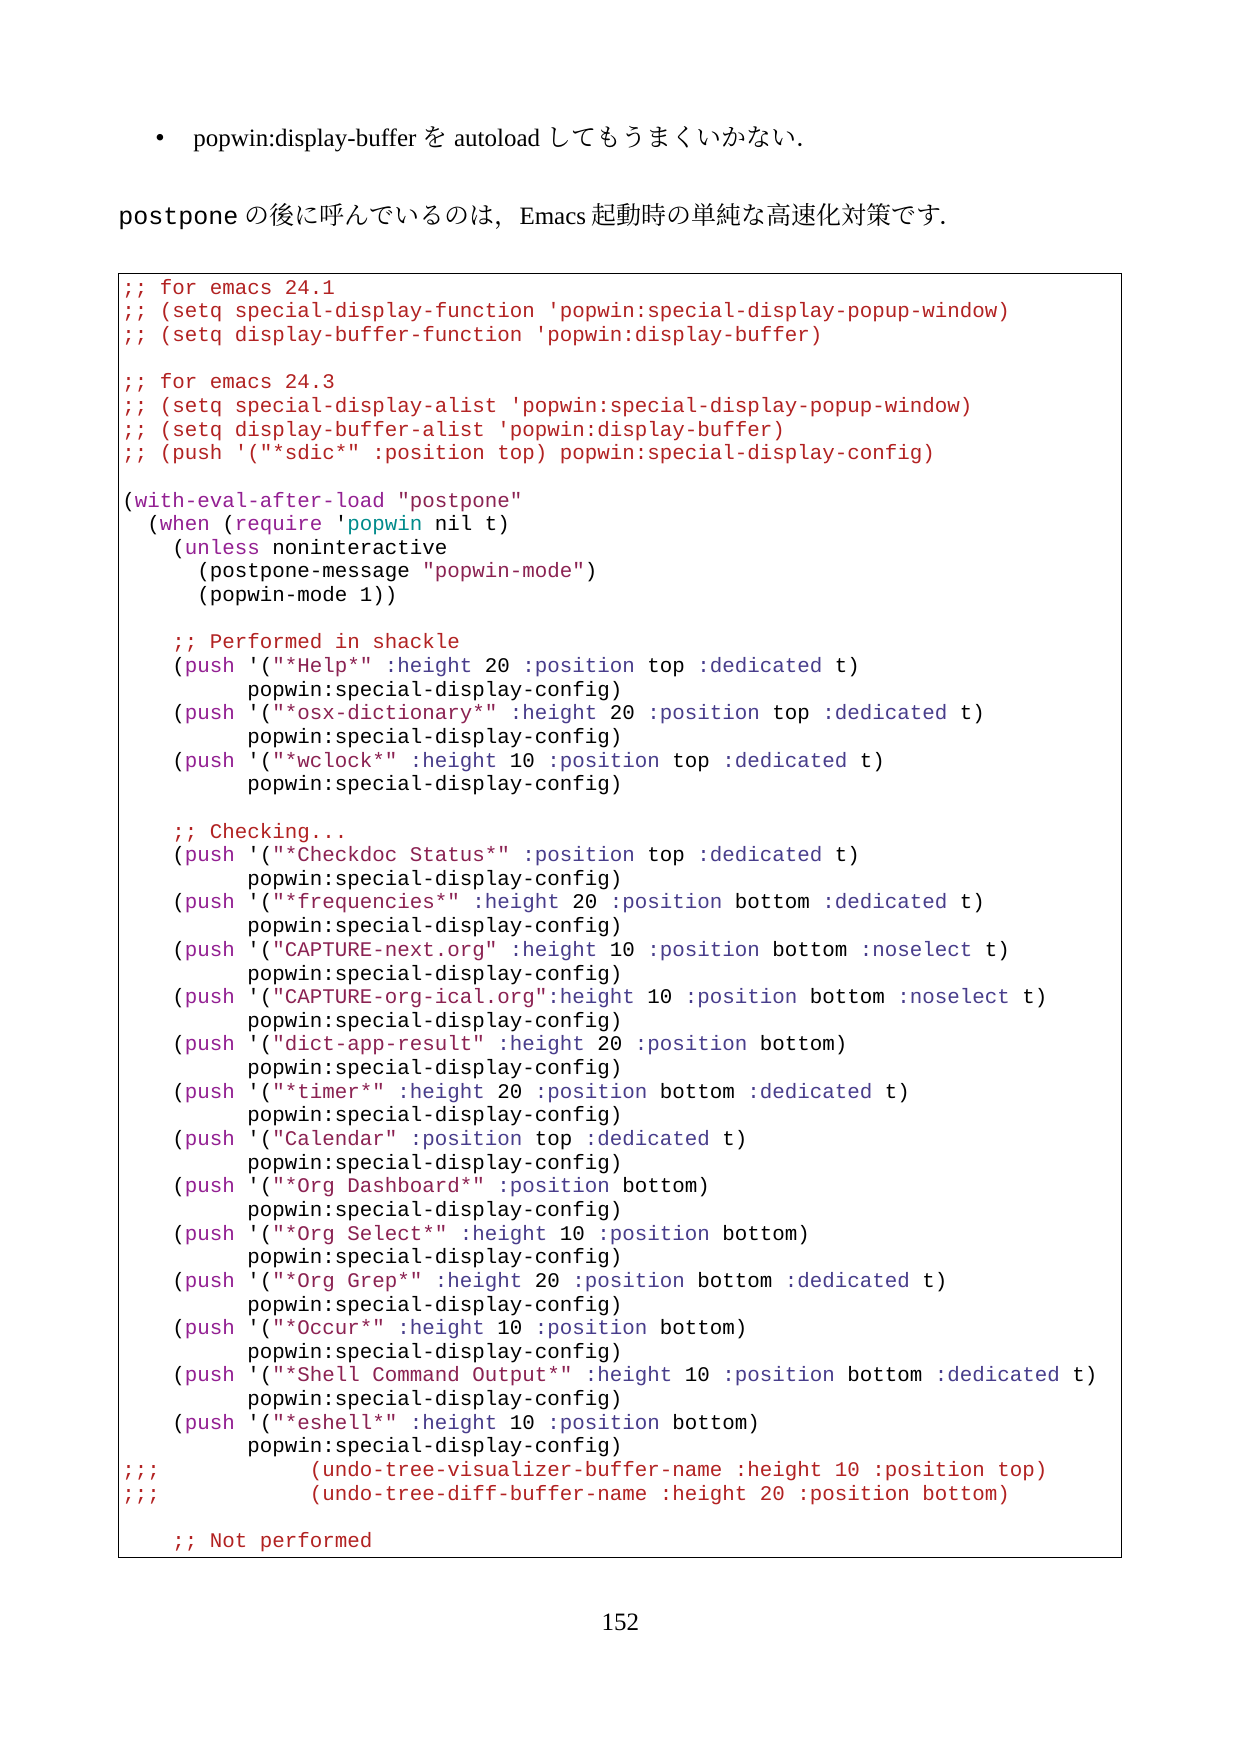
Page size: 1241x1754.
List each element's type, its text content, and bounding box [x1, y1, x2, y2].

text popwin:special-display-config) [119, 911, 1121, 935]
text popwin:special-display-config) [119, 1337, 1121, 1361]
text popwin:special-display-config) [119, 1148, 1121, 1171]
text ;; Not performed [119, 1526, 1121, 1557]
text postpone の後に呼んでいるのは，Emacs起動時の単純な高速化対策です． [118, 195, 1122, 260]
text popwin:special-display-config) [119, 1242, 1121, 1266]
text ;; for emacs 24.1 [119, 274, 1121, 296]
text popwin:special-display-config) [119, 958, 1121, 982]
text (popwin-mode 1)) [119, 580, 1121, 604]
text ;; (push '("*sdic*" :position top) popwin:special-display-config) [119, 438, 1121, 462]
text (with-eval-after-load "postpone" [119, 486, 1121, 509]
text (push '("*timer*" :height 20 :position bottom :dedicated t) [119, 1077, 1121, 1100]
text (when (require 'popwin nil t) [119, 509, 1121, 533]
text (push '("*frequencies*" :height 20 :position bottom :dedicated t) [119, 888, 1121, 911]
text (push '("*Org Dashboard*" :position bottom) [119, 1171, 1121, 1195]
text (push '("CAPTURE-org-ical.org":height 10 :position bottom :noselect t) [119, 982, 1121, 1006]
text ;; Performed in shackle [119, 627, 1121, 651]
text popwin:special-display-config) [119, 1431, 1121, 1455]
text popwin:special-display-config) [119, 1384, 1121, 1408]
text (push '("*Checkdoc Status*" :position top :dedicated t) [119, 840, 1121, 864]
text (push '("*Org Select*" :height 10 :position bottom) [119, 1219, 1121, 1242]
text ;;; (undo-tree-visualizer-buffer-name :height 10 :position top) [119, 1455, 1121, 1479]
text (push '("*wclock*" :height 10 :position top :dedicated t) [119, 746, 1121, 769]
text popwin:special-display-config) [119, 864, 1121, 888]
text popwin:special-display-config) [119, 1195, 1121, 1219]
text popwin:special-display-config) [119, 1006, 1121, 1029]
text ;; for emacs 24.3 [119, 367, 1121, 391]
text (push '("*Org Grep*" :height 20 :position bottom :dedicated t) [119, 1266, 1121, 1289]
text (push '("CAPTURE-next.org" :height 10 :position bottom :noselect t) [119, 935, 1121, 958]
list popwin:display-buffer を autoload してもうまくいかない． [156, 118, 1122, 183]
text (push '("*eshell*" :height 10 :position bottom) [119, 1408, 1121, 1431]
text ;;; (undo-tree-diff-buffer-name :height 20 :position bottom) [119, 1479, 1121, 1502]
text (postpone-message "popwin-mode") [119, 557, 1121, 580]
text popwin:special-display-config) [119, 722, 1121, 746]
text popwin:special-display-config) [119, 769, 1121, 793]
text (push '("*Help*" :height 20 :position top :dedicated t) [119, 651, 1121, 675]
text (unless noninteractive [119, 533, 1121, 557]
text (push '("dict-app-result" :height 20 :position bottom) [119, 1029, 1121, 1053]
text ;; (setq special-display-function 'popwin:special-display-popup-window) [119, 296, 1121, 320]
text popwin:special-display-config) [119, 675, 1121, 698]
text ;; Checking... [119, 817, 1121, 840]
text ;; (setq special-display-alist 'popwin:special-display-popup-window) [119, 391, 1121, 415]
text popwin:special-display-config) [119, 1100, 1121, 1124]
text popwin:special-display-config) [119, 1289, 1121, 1313]
text (push '("*osx-dictionary*" :height 20 :position top :dedicated t) [119, 698, 1121, 722]
text ;; (setq display-buffer-alist 'popwin:display-buffer) [119, 415, 1121, 438]
text ;; (setq display-buffer-function 'popwin:display-buffer) [119, 320, 1121, 344]
text popwin:special-display-config) [119, 1053, 1121, 1077]
text (push '("*Occur*" :height 10 :position bottom) [119, 1313, 1121, 1337]
text (push '("*Shell Command Output*" :height 10 :position bottom :dedicated t) [119, 1361, 1121, 1384]
text (push '("Calendar" :position top :dedicated t) [119, 1124, 1121, 1148]
